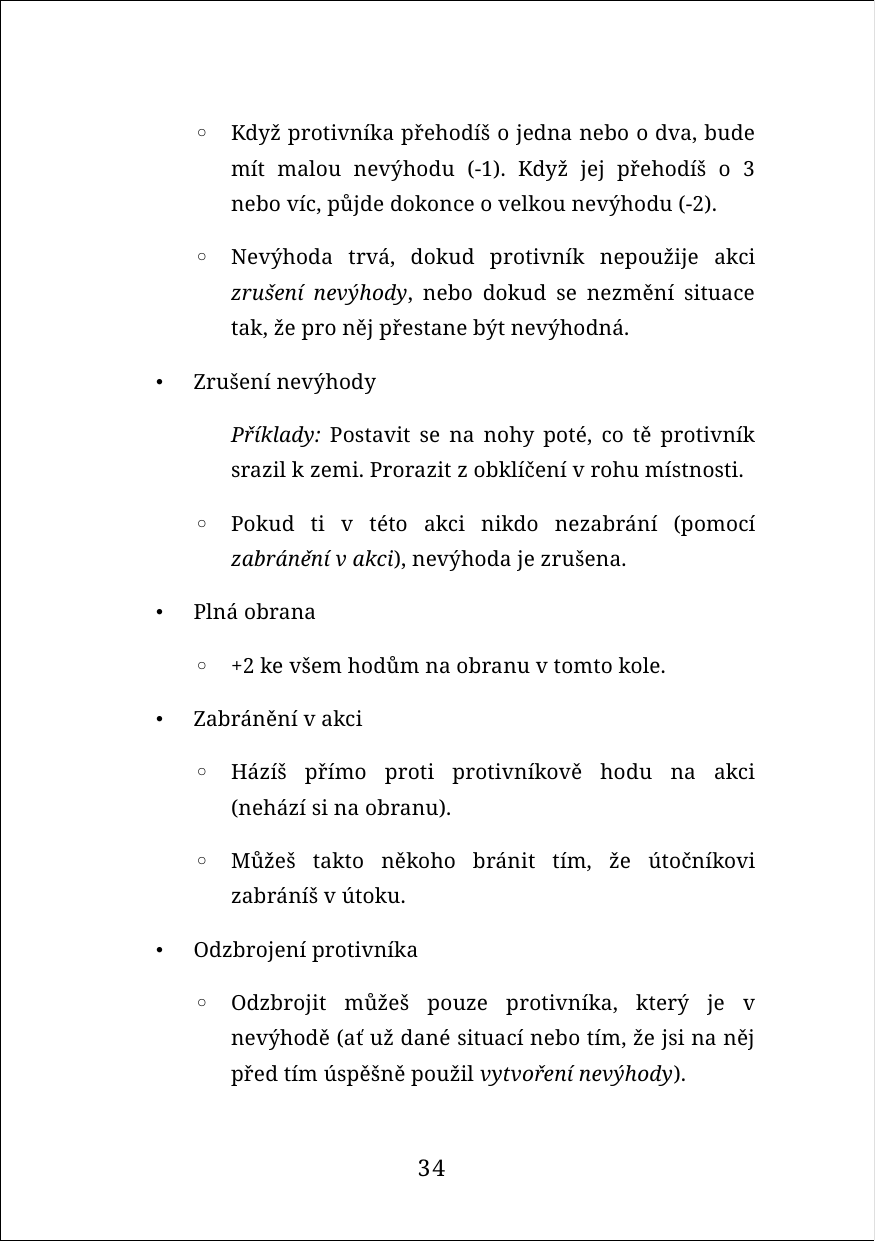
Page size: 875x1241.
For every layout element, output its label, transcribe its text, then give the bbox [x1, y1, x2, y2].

list Odzbrojit můžeš pouze protivníka, který je v nevýhodě (ať už dané situací nebo tím, že jsi na něj před tím úspěšně použil vytvoření nevýhody). [193, 988, 756, 1087]
list Příklady: Postavit se na nohy poté, co tě protivník srazil k zemi. Prorazit z obklíčení v rohu místnosti. [193, 420, 756, 484]
list +2 ke všem hodům na obranu v tomto kole. [193, 651, 756, 679]
list Nevýhoda trvá, dokud protivník nepoužije akci zrušení nevýhody, nebo dokud se nezmění situace tak, že pro něj přestane být nevýhodná. [193, 242, 756, 342]
list Můžeš takto někoho bránit tím, že útočníkovi zabráníš v útoku. [193, 846, 756, 910]
list Odzbrojení protivníka [156, 935, 756, 963]
list Házíš přímo proti protivníkově hodu na akci (nehází si na obranu). [193, 757, 756, 821]
list Plná obrana [156, 597, 756, 626]
list Když protivníka přehodíš o jedna nebo o dva, bude mít malou nevýhodu (-1). Když jej přehodíš o 3 nebo víc, půjde dokonce o velkou nevýhodu (-2). [193, 118, 756, 218]
list Pokud ti v této akci nikdo nezabrání (pomocí zabránění v akci), nevýhoda je zrušena. [193, 509, 756, 573]
list Zabránění v akci [156, 704, 756, 732]
list Zrušení nevýhody [156, 367, 756, 395]
